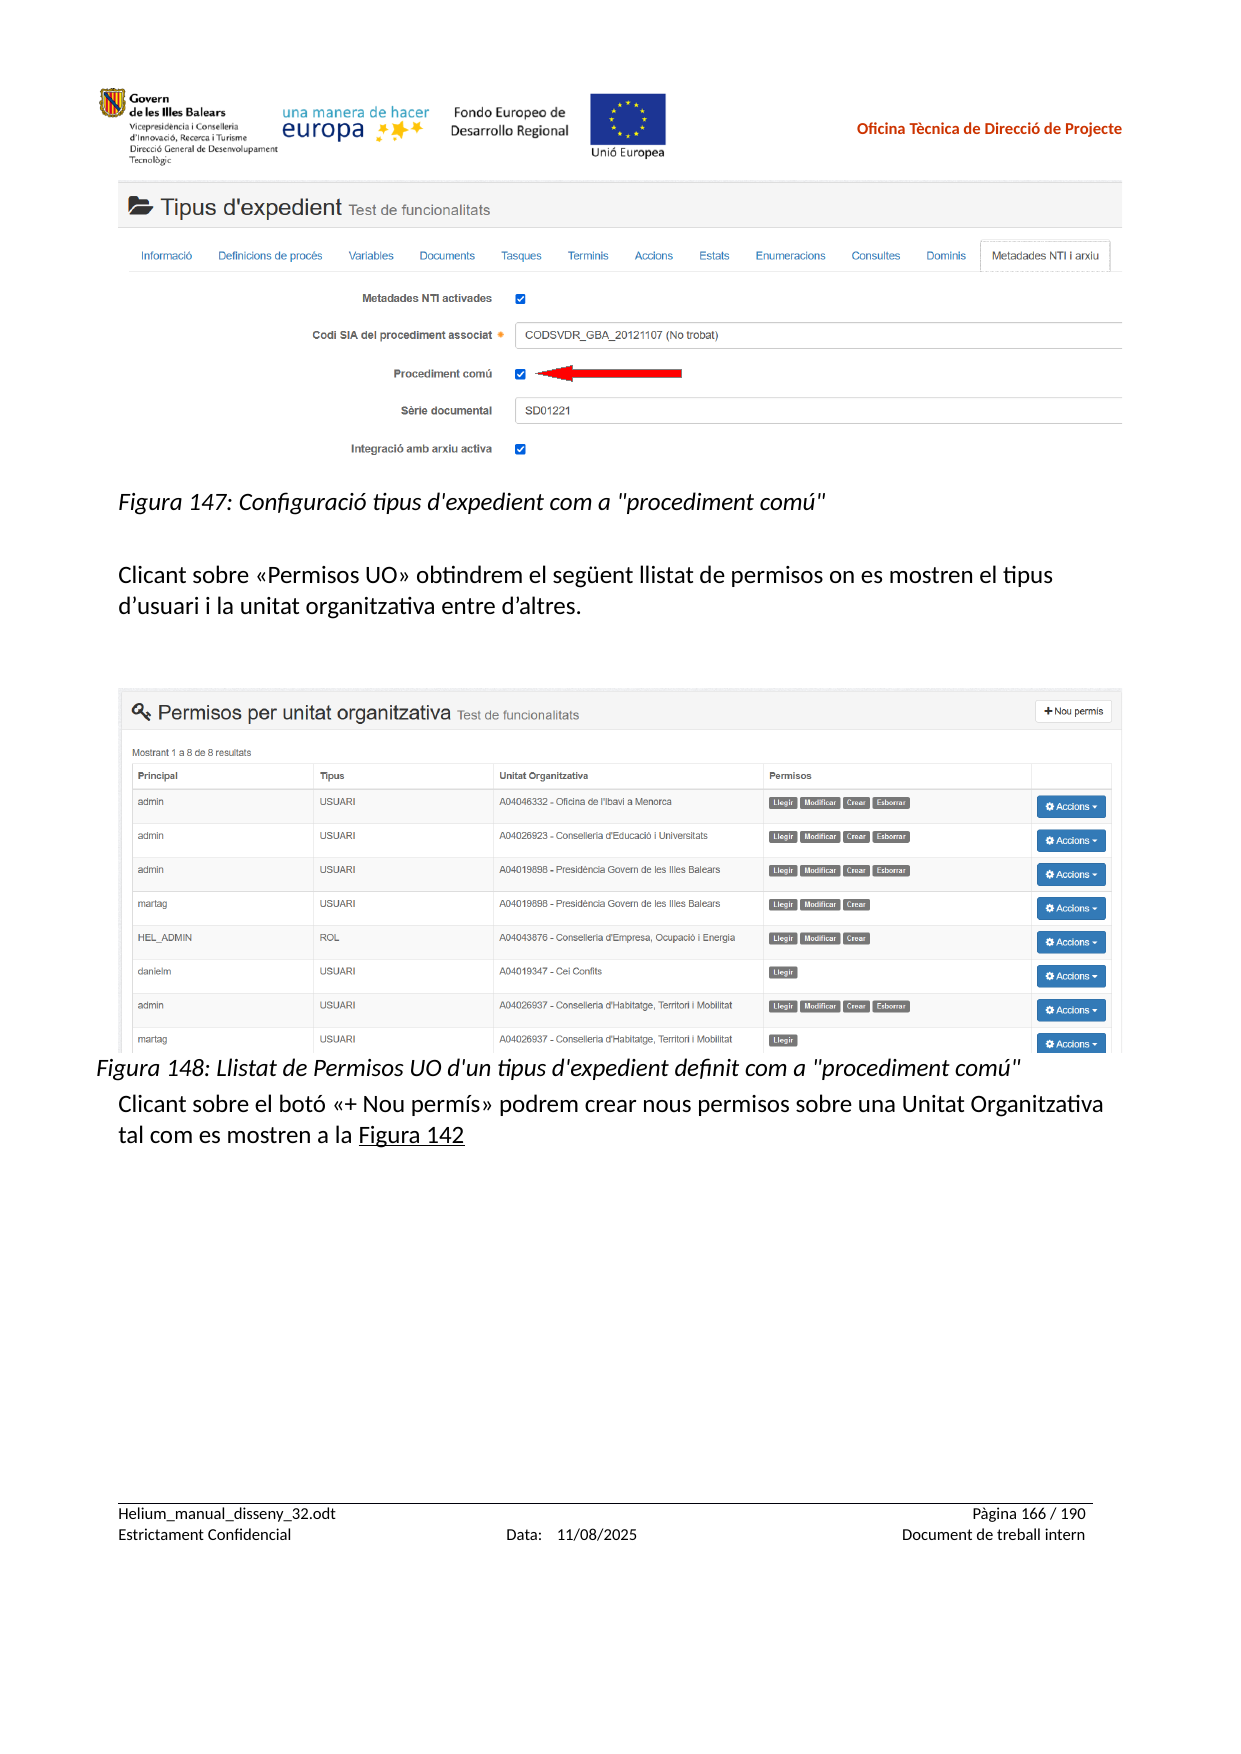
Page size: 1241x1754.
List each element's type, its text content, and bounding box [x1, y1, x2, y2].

picture [118, 180, 1123, 486]
text Clicant sobre el botó «+ Nou permís» podrem crear nous permisos sobre una Unitat Organitzativa tal com es mostren a la Figura 142 [118, 1088, 1122, 1149]
text Clicant sobre «Permisos UO» obtindrem el següent llistat de permisos on es mostren el tipus d’usuari i la unitat organitzativa entre d’altres. [118, 559, 1122, 620]
text Figura 147: Configuració tipus d'expedient com a "procediment comú" [118, 486, 1122, 516]
picture [99, 87, 668, 166]
picture [118, 688, 1123, 1053]
text Figura 148: Llistat de Permisos UO d'un tipus d'expedient definit com a "procediment comú" [96, 1051, 1144, 1083]
